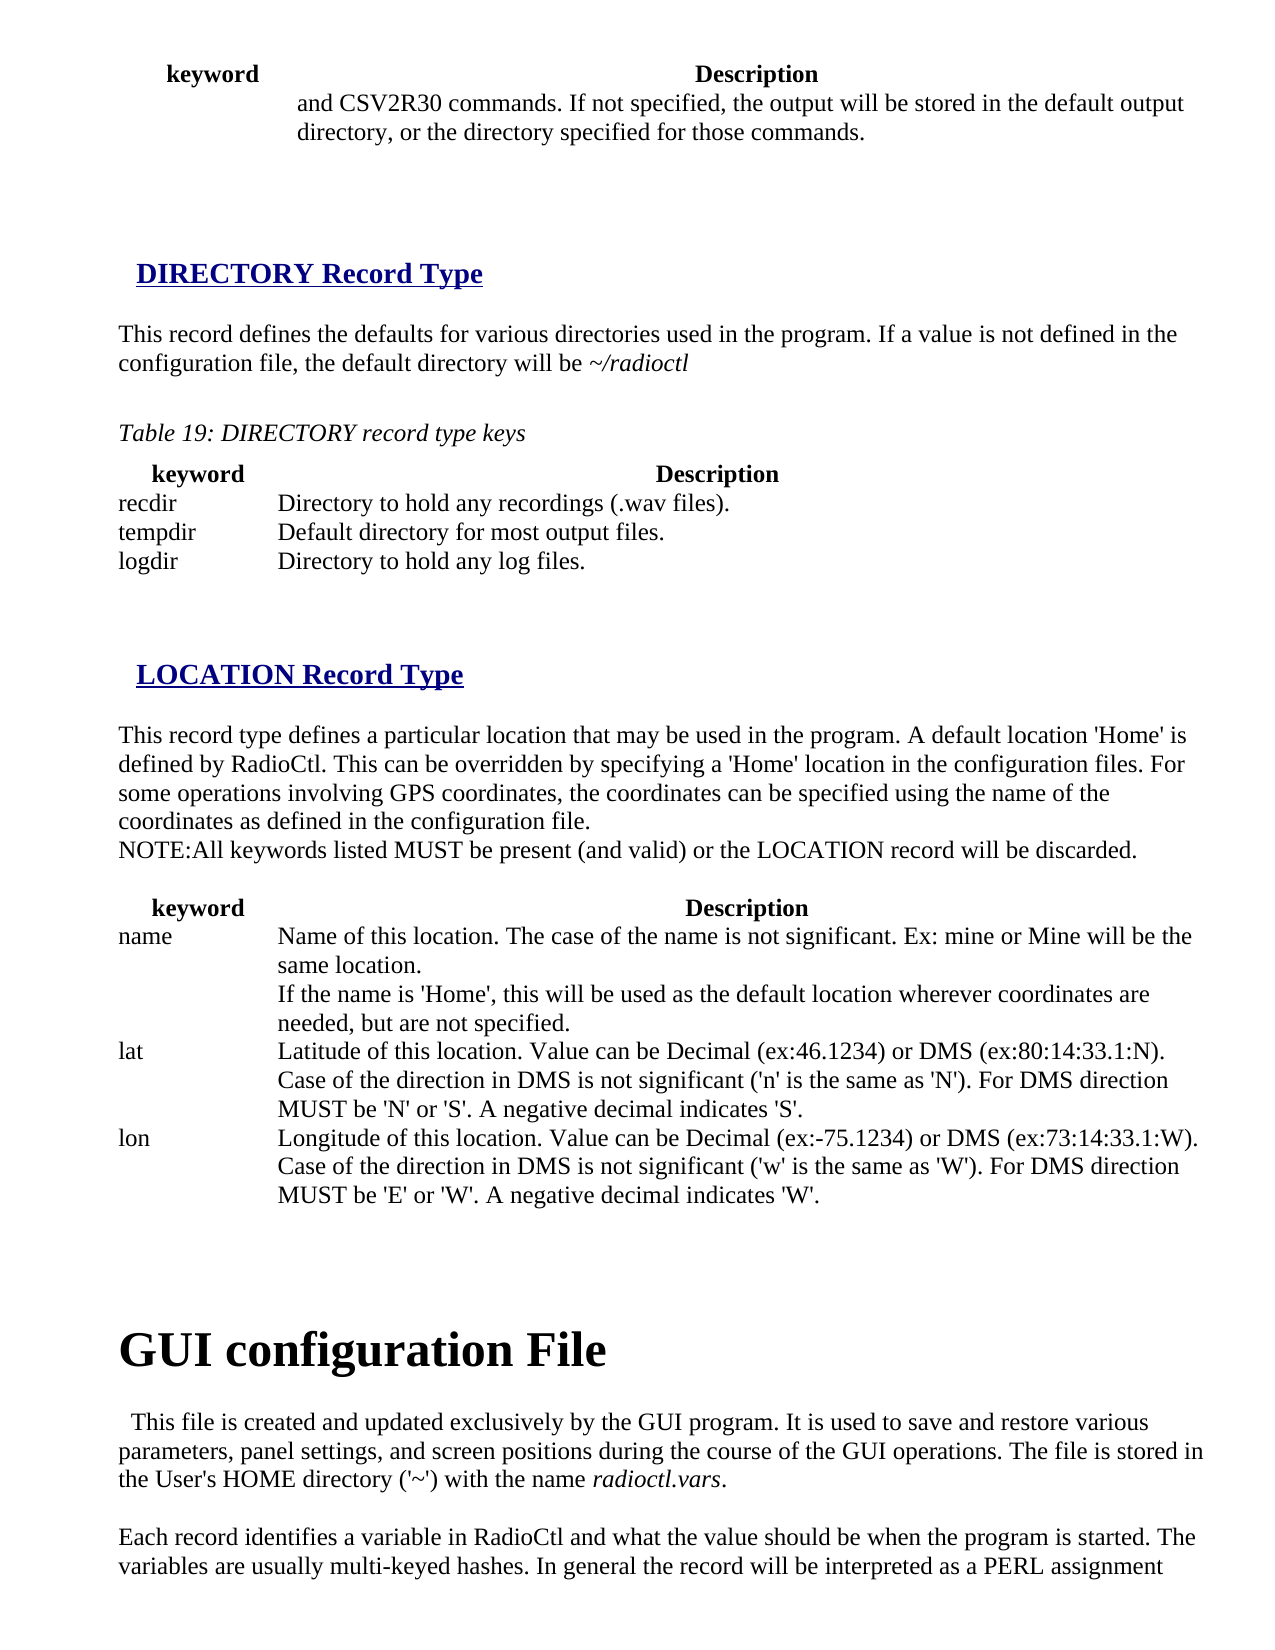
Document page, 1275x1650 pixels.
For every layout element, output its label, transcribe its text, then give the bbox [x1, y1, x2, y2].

table_cell Latitude of this location. Value can be Decimal (ex:46.1234) or DMS (ex:80:14:33.1:N). Case of the direction in DMS is not significant ('n' is the same as 'N'). For DMS direction MUST be 'N' or 'S'. A negative decimal indicates 'S'. [278, 1036, 1217, 1123]
table_cell Longitude of this location. Value can be Decimal (ex:-75.1234) or DMS (ex:73:14:33.1:W). Case of the direction in DMS is not significant ('w' is the same as 'W'). For DMS direction MUST be 'E' or 'W'. A negative decimal indicates 'W'. [278, 1123, 1217, 1209]
table_header Description [297, 59, 1217, 88]
table_cell name [118, 921, 277, 1036]
subtitle LOCATION Record Type [136, 657, 1216, 691]
text Table 19: DIRECTORY record type keys [118, 418, 1216, 447]
text This record defines the defaults for various directories used in the program. If a value is not defined in the configuration file, the default directory will be ~/radioctl [118, 319, 1216, 377]
table_cell and CSV2R30 commands. If not specified, the output will be stored in the default output directory, or the directory specified for those commands. [297, 88, 1217, 174]
text Each record identifies a variable in RadioCtl and what the value should be when the program is started. The variables are usually multi-keyed hashes. In general the record will be interpreted as a PERL assignment [118, 1522, 1216, 1579]
table_header Description [278, 893, 1217, 921]
table_cell [128, 88, 297, 174]
table_cell Directory to hold any log files. [278, 546, 1157, 574]
table_cell lon [118, 1123, 277, 1209]
table_cell lat [118, 1036, 277, 1123]
table_cell recdir [118, 488, 277, 517]
table_header Description [278, 460, 1157, 488]
subtitle DIRECTORY Record Type [136, 257, 1216, 290]
table_cell Directory to hold any recordings (.wav files). [278, 488, 1157, 517]
table_cell logdir [118, 546, 277, 574]
table_header keyword [118, 460, 277, 488]
table_cell Name of this location. The case of the name is not significant. Ex: mine or Mine will be the same location. If the name is 'Home', this will be used as the default location wherever coordinates are needed, but are not specified. [278, 921, 1217, 1036]
table_cell tempdir [118, 517, 277, 546]
table_header keyword [118, 893, 277, 921]
text This record type defines a particular location that may be used in the program. A default location 'Home' is defined by RadioCtl. This can be overridden by specifying a 'Home' location in the configuration files. For some operations involving GPS coordinates, the coordinates can be specified using the name of the coordinates as defined in the configuration file. [118, 720, 1216, 835]
text NOTE:All keywords listed MUST be present (and valid) or the LOCATION record will be discarded. [118, 835, 1216, 864]
table_header keyword [128, 59, 297, 88]
subtitle GUI configuration File [118, 1320, 1216, 1378]
text This file is created and updated exclusively by the GUI program. It is used to save and restore various parameters, panel settings, and screen positions during the course of the GUI operations. The file is stored in the User's HOME directory ('~') with the name radioctl.vars. [118, 1407, 1216, 1493]
table_cell Default directory for most output files. [278, 517, 1157, 546]
